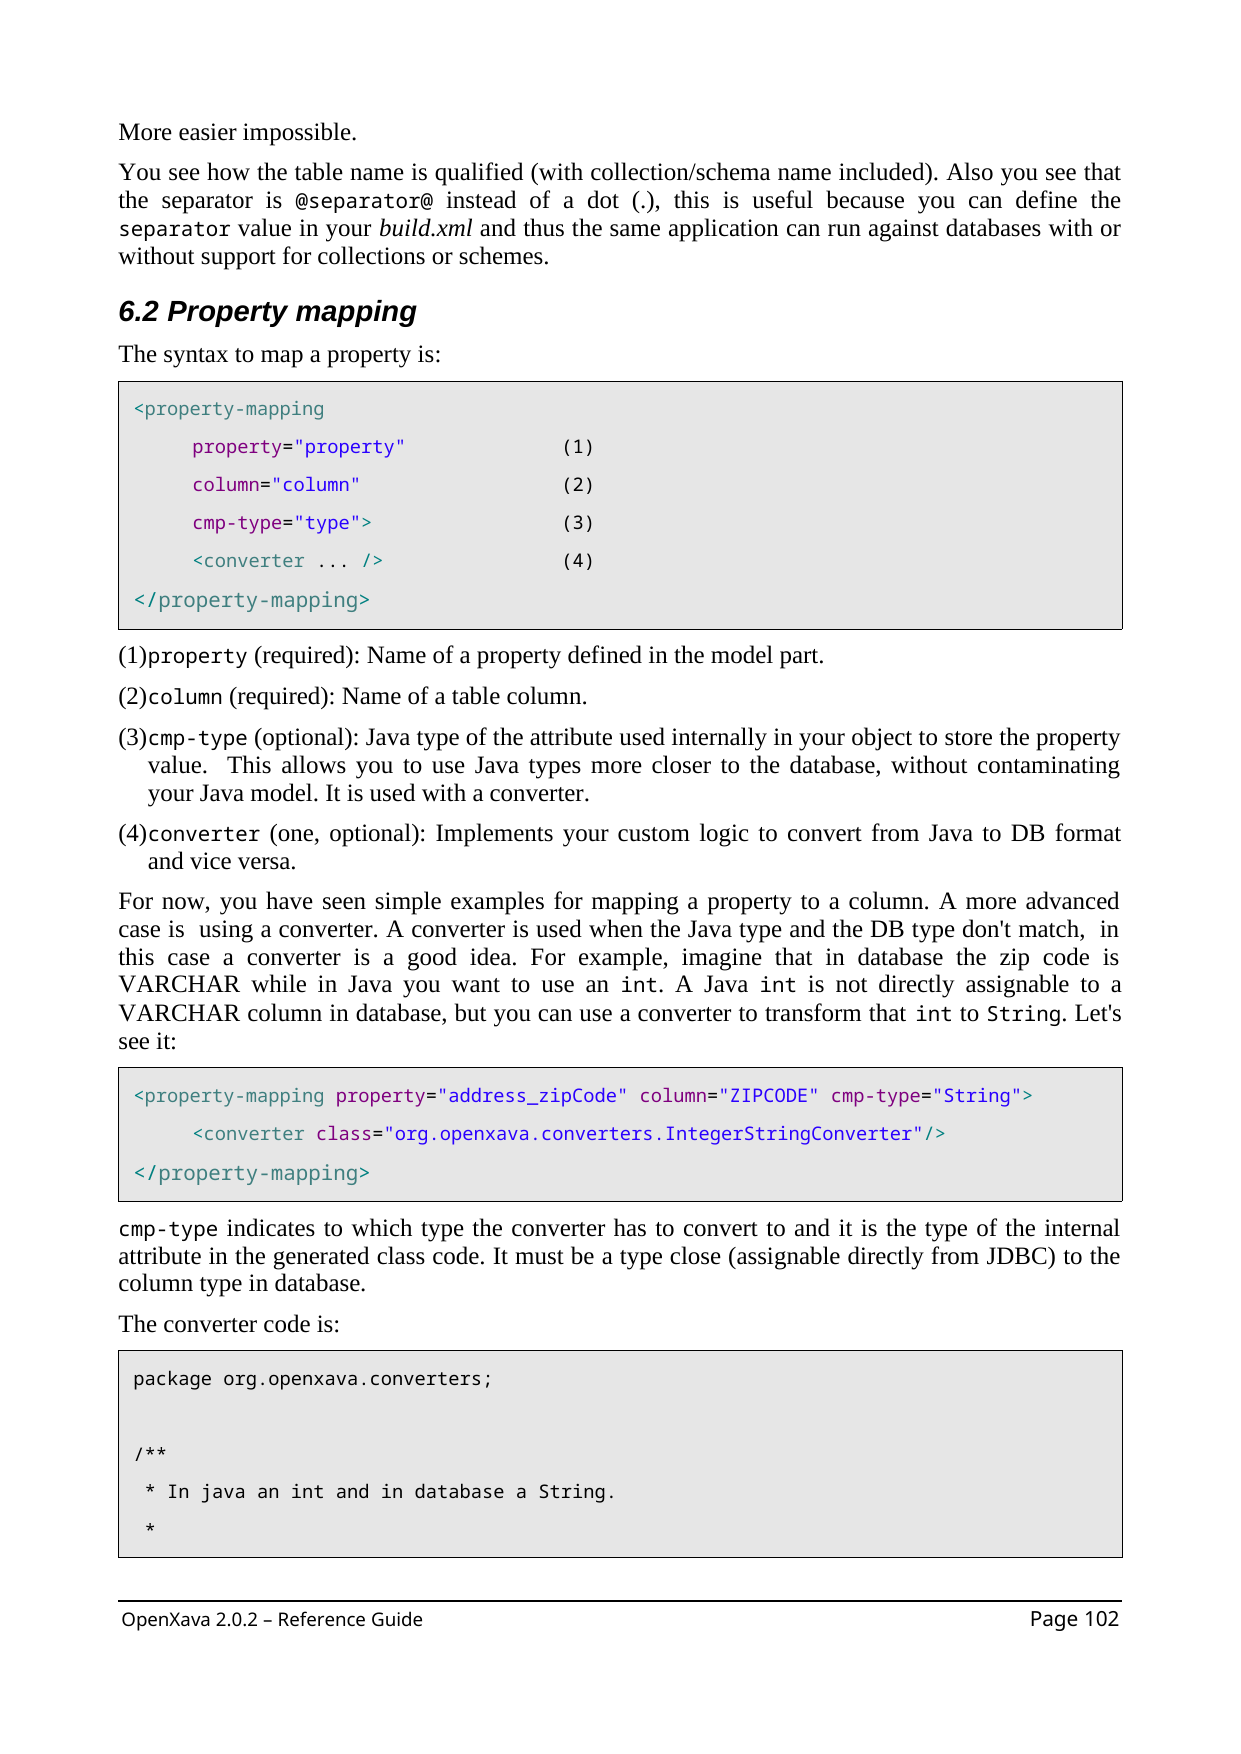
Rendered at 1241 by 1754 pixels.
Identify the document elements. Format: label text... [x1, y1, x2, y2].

text * In java an int and in database a String. [119, 1464, 1122, 1502]
text The converter code is: [118, 1310, 1122, 1337]
text <converter class="org.openxava.converters.IntegerStringConverter"/> [119, 1105, 1122, 1143]
text column="column" (2) [119, 457, 1122, 495]
text You see how the table name is qualified (with collection/schema name included). Also you see that the separator is @separator@ instead of a dot (.), this is useful because you can define the separator value in your build.xml and thus the same application can run against databases with or without support for collections or schemes. [118, 158, 1122, 270]
text </property-mapping> [119, 1143, 1122, 1201]
text More easier impossible. [118, 118, 1122, 146]
text * [119, 1502, 1122, 1557]
text package org.openxava.converters; [119, 1351, 1122, 1388]
list column (required): Name of a table column. [118, 682, 1122, 710]
text For now, you have seen simple examples for mapping a property to a column. A more advanced case is using a converter. A converter is used when the Java type and the DB type don't match, in this case a converter is a good idea. For example, imagine that in database the zip code is VARCHAR while in Java you want to use an int. A Java int is not directly assignable to a VARCHAR column in database, but you can use a converter to transform that int to String. Let's see it: [118, 887, 1122, 1054]
text /** [119, 1426, 1122, 1464]
list converter (one, optional): Implements your custom logic to convert from Java to DB format and vice versa. [118, 819, 1122, 875]
text <property-mapping [119, 382, 1122, 419]
text The syntax to map a property is: [118, 340, 1122, 368]
text cmp-type="type"> (3) [119, 495, 1122, 533]
text </property-mapping> [119, 571, 1122, 629]
text <converter ... /> (4) [119, 533, 1122, 571]
text <property-mapping property="address_zipCode" column="ZIPCODE" cmp-type="String"> [119, 1068, 1122, 1105]
list cmp-type (optional): Java type of the attribute used internally in your object to store the property value. This allows you to use Java types more closer to the database, without contaminating your Java model. It is used with a converter. [118, 723, 1122, 806]
text cmp-type indicates to which type the converter has to convert to and it is the type of the internal attribute in the generated class code. It must be a type close (assignable directly from JDBC) to the column type in database. [118, 1214, 1122, 1297]
list property (required): Name of a property defined in the model part. [118, 641, 1122, 669]
subtitle Property mapping [118, 295, 1122, 328]
text property="property" (1) [119, 419, 1122, 457]
